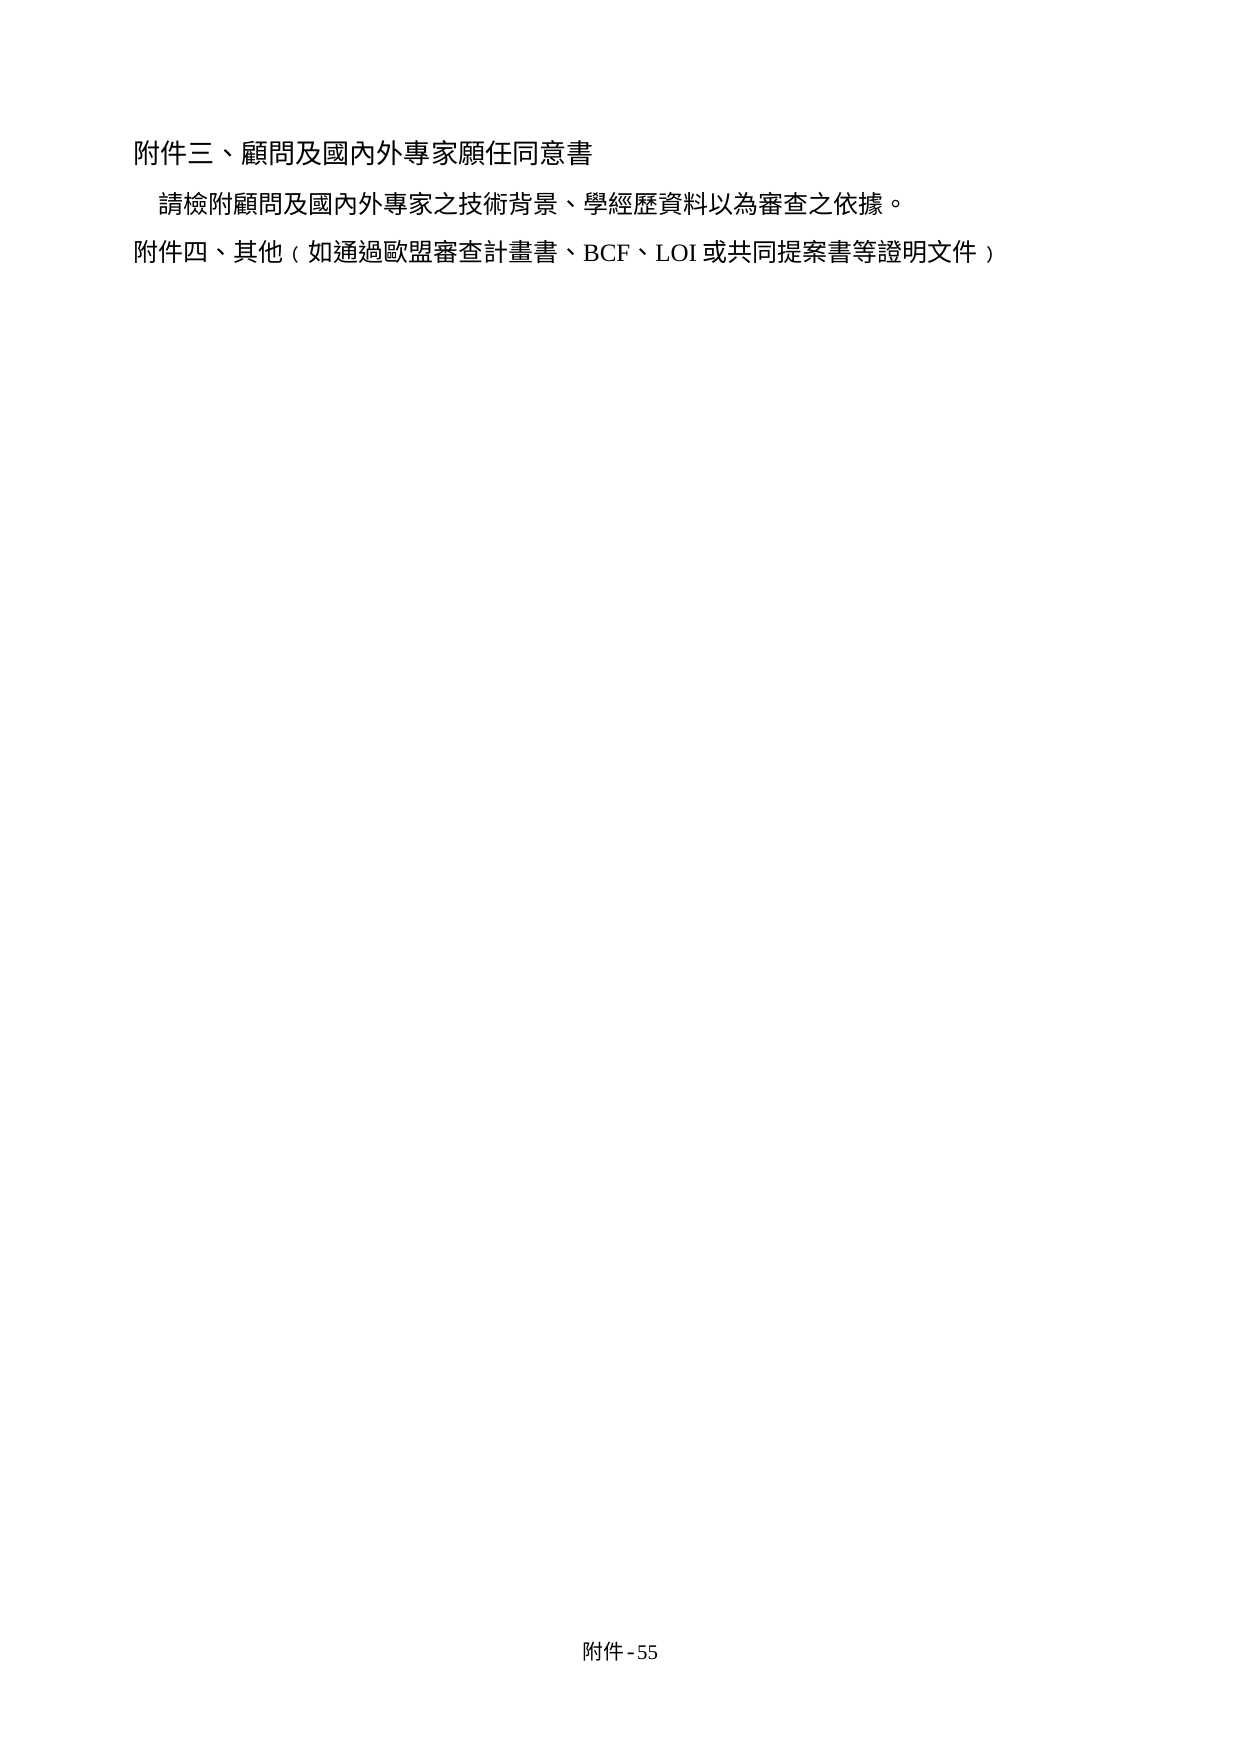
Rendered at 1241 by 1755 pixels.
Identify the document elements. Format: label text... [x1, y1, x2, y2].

text 附件三、顧問及國內外專家願任同意書 [133, 132, 1107, 172]
text 附件四、其他﹙如通過歐盟審查計畫書、BCF、LOI或共同提案書等證明文件﹚ [133, 233, 1107, 269]
text 請檢附顧問及國內外專家之技術背景、學經歷資料以為審查之依據。 [158, 184, 1107, 220]
